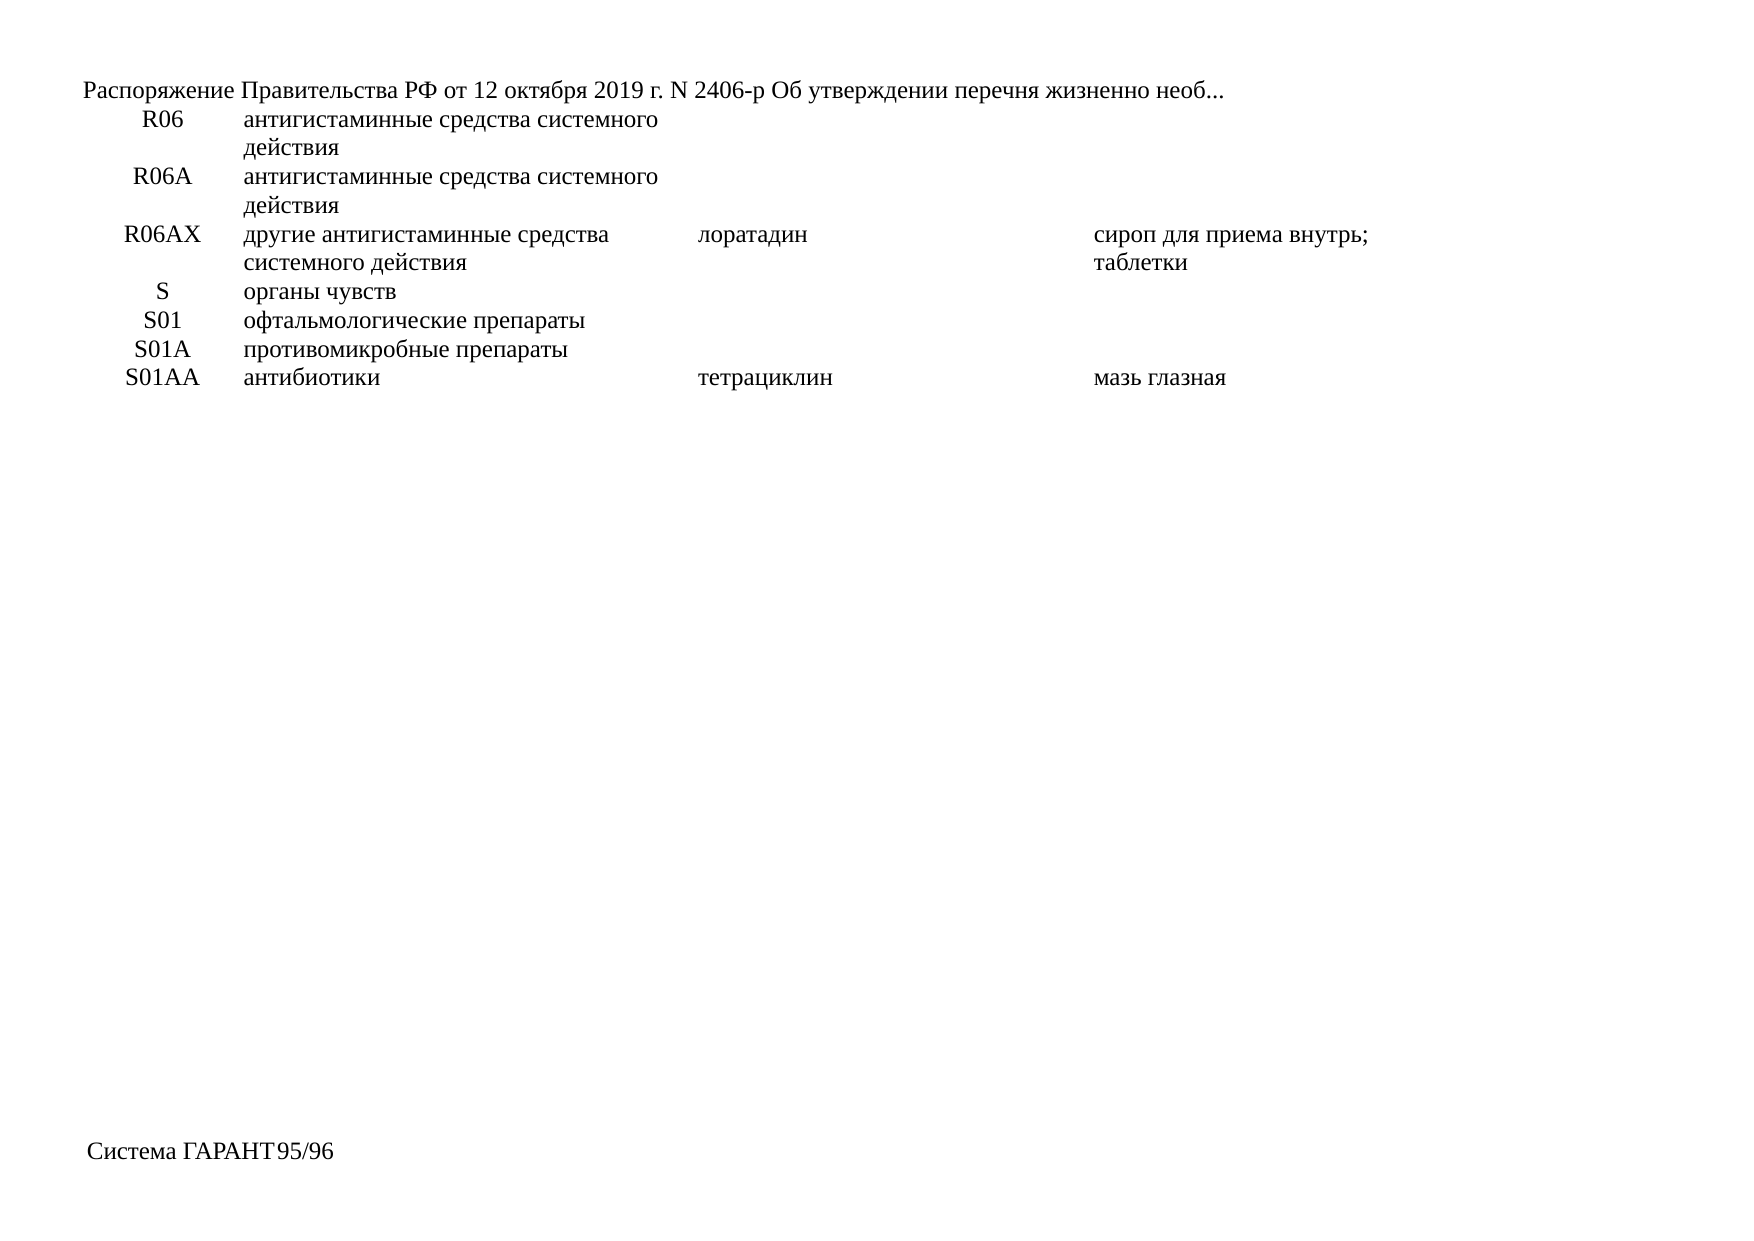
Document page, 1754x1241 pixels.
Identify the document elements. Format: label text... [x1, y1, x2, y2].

table_cell другие антигистаминные средства системного действия [242, 219, 697, 276]
table_cell органы чувств [242, 276, 697, 305]
table_cell [1093, 161, 1659, 219]
table_cell антигистаминные средства системного действия [242, 104, 697, 161]
table_cell R06AX [83, 219, 242, 276]
table_cell сироп для приема внутрь; таблетки [1093, 219, 1659, 276]
table_cell мазь глазная [1093, 363, 1659, 391]
table_cell [697, 305, 1092, 334]
table_cell R06A [83, 161, 242, 219]
table_cell [697, 104, 1092, 161]
table_cell S01AA [83, 363, 242, 391]
table_cell [697, 334, 1092, 362]
table_cell тетрациклин [697, 363, 1092, 391]
table_cell S [83, 276, 242, 305]
table_cell офтальмологические препараты [242, 305, 697, 334]
table_cell [697, 276, 1092, 305]
table_cell S01 [83, 305, 242, 334]
table_cell S01A [83, 334, 242, 362]
table_cell антибиотики [242, 363, 697, 391]
table_cell R06 [83, 104, 242, 161]
table_cell лоратадин [697, 219, 1092, 276]
table_cell [697, 161, 1092, 219]
table_cell [1093, 305, 1659, 334]
table_cell антигистаминные средства системного действия [242, 161, 697, 219]
table_cell [1093, 334, 1659, 362]
table_cell [1093, 276, 1659, 305]
table_cell противомикробные препараты [242, 334, 697, 362]
table_cell [1093, 104, 1659, 161]
